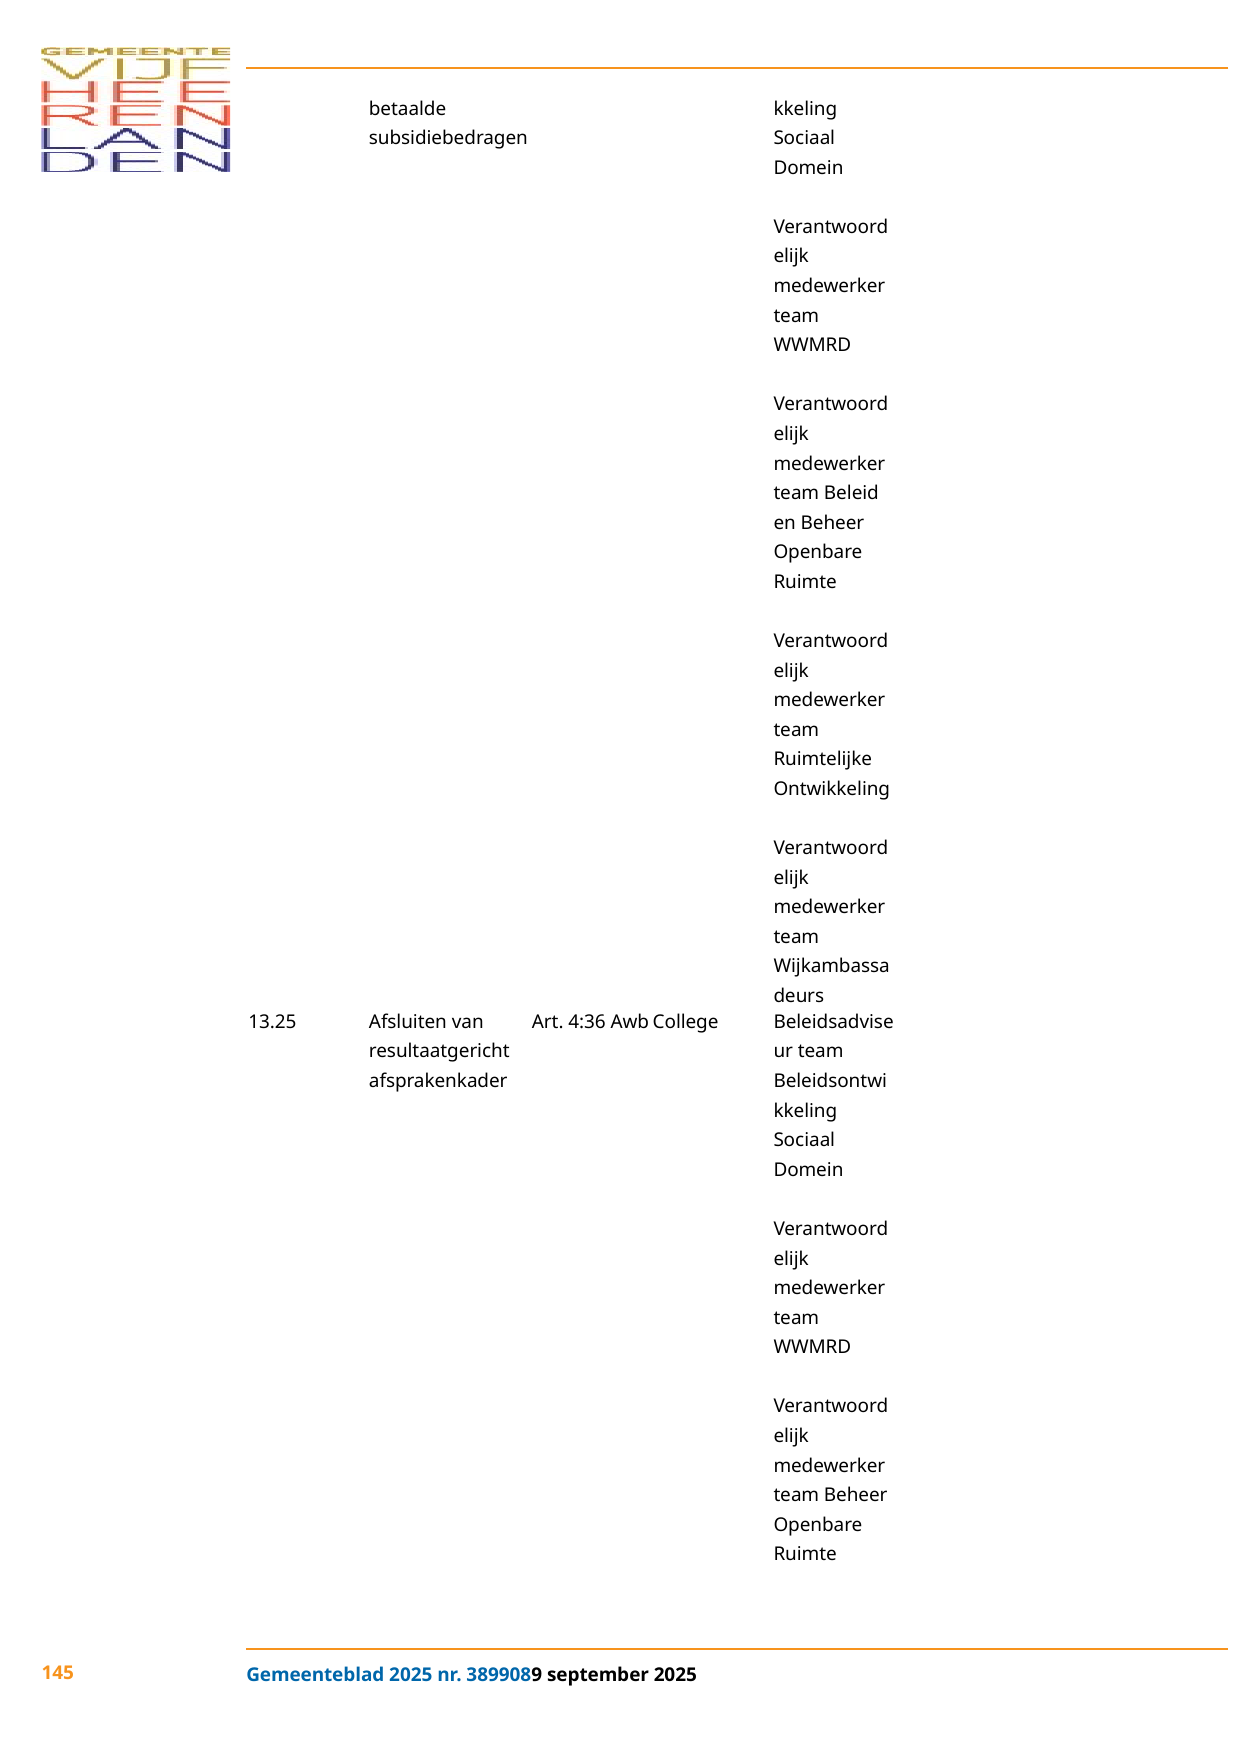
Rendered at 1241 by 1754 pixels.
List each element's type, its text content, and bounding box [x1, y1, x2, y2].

table_cell betaalde subsidiebedragen [369, 95, 532, 1008]
table_cell [653, 95, 773, 1008]
table_cell College [653, 1008, 773, 1596]
table_cell [894, 95, 1015, 1008]
table_cell [1015, 95, 1152, 1008]
table_cell Art. 4:36 Awb [532, 1008, 652, 1596]
table_cell [532, 95, 652, 1008]
table_cell [894, 1008, 1015, 1596]
table_cell [248, 95, 369, 1008]
table_cell kkeling Sociaal Domein Verantwoordelijk medewerker team WWMRD Verantwoordelijk medewerker team Beleid en Beheer Openbare Ruimte Verantwoordelijk medewerker team Ruimtelijke Ontwikkeling Verantwoordelijk medewerker team Wijkambassadeurs [773, 95, 894, 1008]
table_cell Beleidsadviseur team Beleidsontwikkeling Sociaal Domein Verantwoordelijk medewerker team WWMRD Verantwoordelijk medewerker team Beheer Openbare Ruimte [773, 1008, 894, 1596]
picture [41, 47, 231, 172]
table_cell [1015, 1008, 1152, 1596]
table_cell Afsluiten van resultaatgericht afsprakenkader [369, 1008, 532, 1596]
table_cell 13.25 [248, 1008, 369, 1596]
